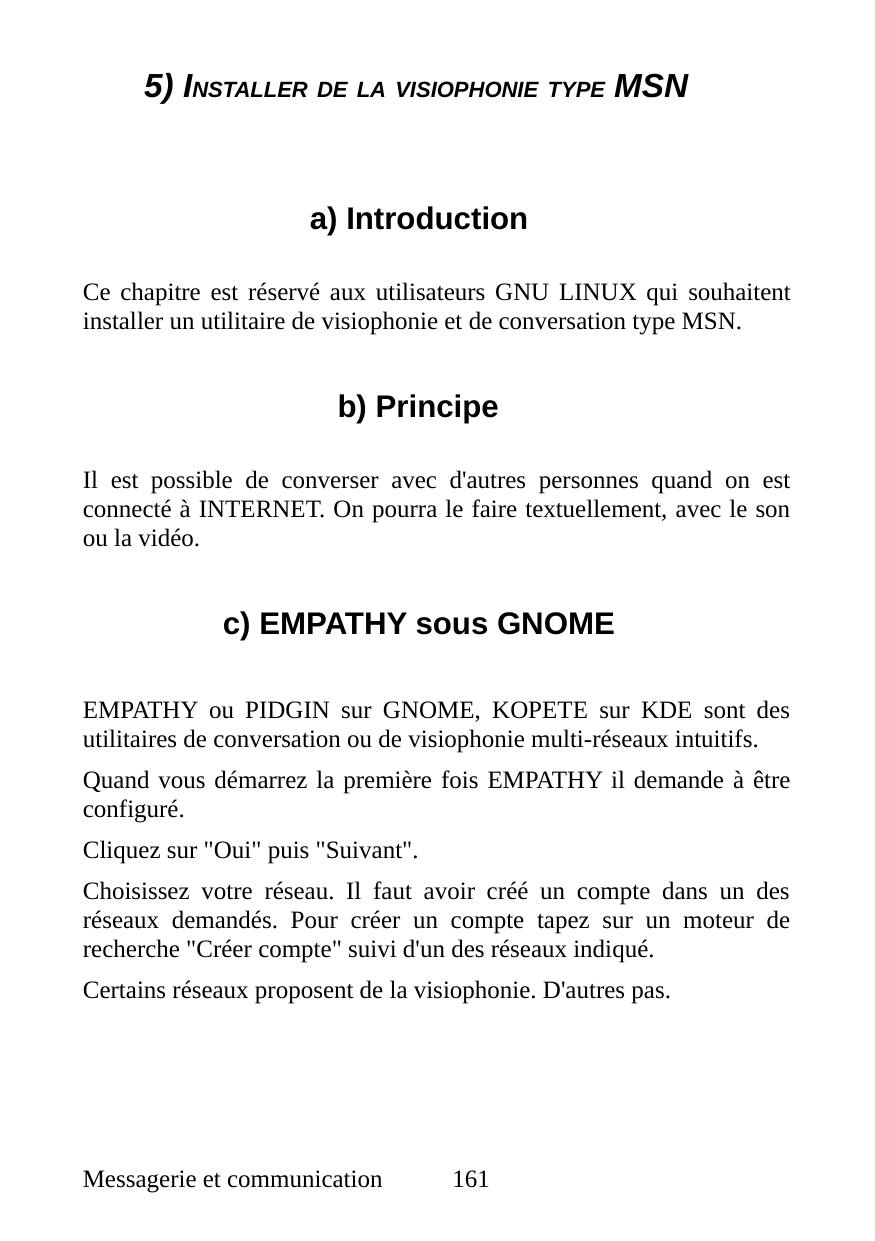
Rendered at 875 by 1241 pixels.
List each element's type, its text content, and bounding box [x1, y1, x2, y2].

subtitle EMPATHY sous GNOME [83, 605, 791, 641]
subtitle Introduction [83, 200, 791, 236]
text Quand vous démarrez la première fois EMPATHY il demande à être configuré. [83, 765, 791, 823]
text EMPATHY ou PIDGIN sur GNOME, KOPETE sur KDE sont des utilitaires de conversation ou de visiophonie multi-réseaux intuitifs. [83, 695, 791, 753]
subtitle Principe [83, 388, 791, 424]
text Cliquez sur "Oui" puis "Suivant". [83, 835, 791, 864]
subtitle Installer de la visiophonie type MSN [83, 66, 791, 105]
text Certains réseaux proposent de la visiophonie. D'autres pas. [83, 975, 791, 1004]
text Il est possible de converser avec d'autres personnes quand on est connecté à INTERNET. On pourra le faire textuellement, avec le son ou la vidéo. [83, 465, 791, 552]
text Choisissez votre réseau. Il faut avoir créé un compte dans un des réseaux demandés. Pour créer un compte tapez sur un moteur de recherche "Créer compte" suivi d'un des réseaux indiqué. [83, 876, 791, 963]
text Ce chapitre est réservé aux utilisateurs GNU LINUX qui souhaitent installer un utilitaire de visiophonie et de conversation type MSN. [83, 277, 791, 334]
